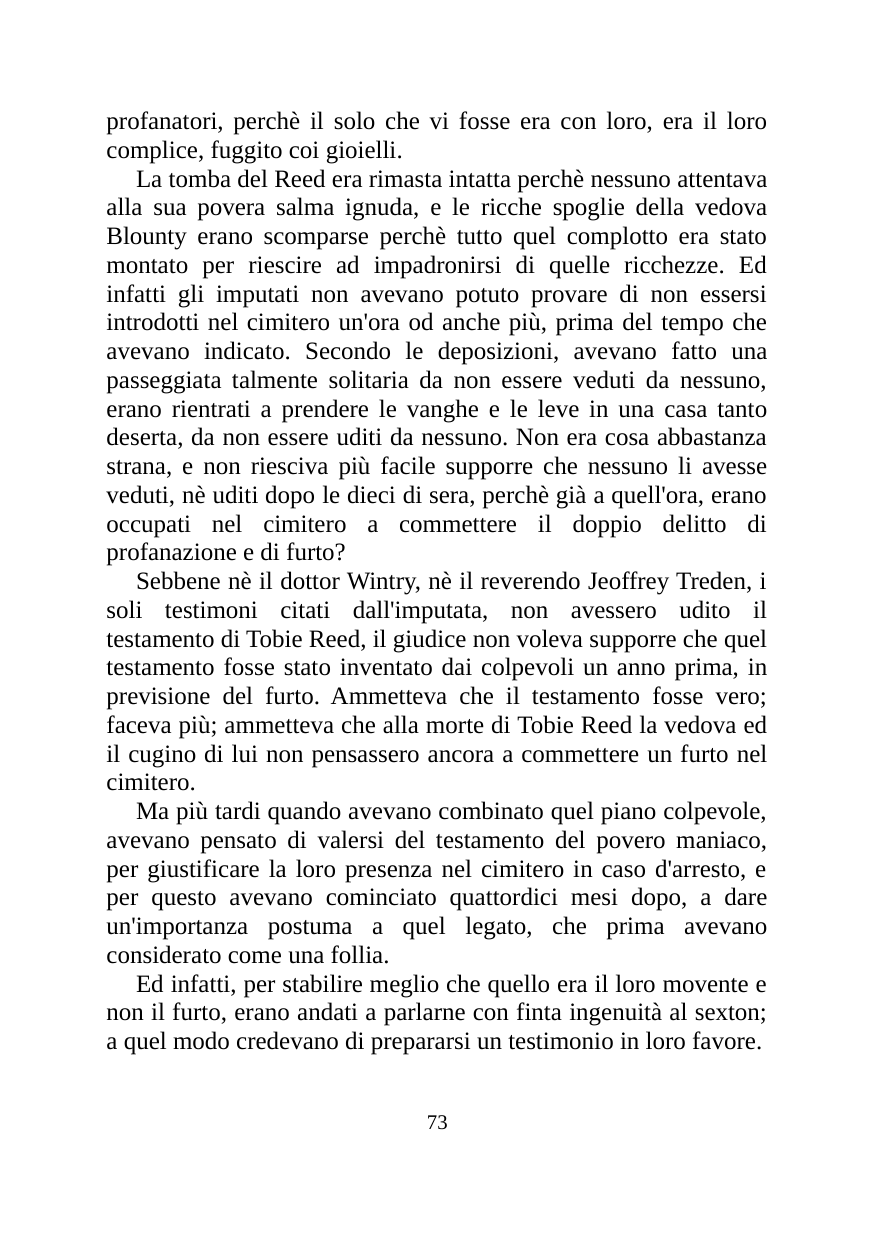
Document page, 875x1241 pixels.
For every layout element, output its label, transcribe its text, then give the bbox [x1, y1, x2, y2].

text Sebbene nè il dottor Wintry, nè il reverendo Jeoffrey Treden, i soli testimoni citati dall'imputata, non avessero udito il testamento di Tobie Reed, il giudice non voleva supporre che quel testamento fosse stato inventato dai colpevoli un anno prima, in previsione del furto. Ammetteva che il testamento fosse vero; faceva più; ammetteva che alla morte di Tobie Reed la vedova ed il cugino di lui non pensassero ancora a commettere un furto nel cimitero. [106, 566, 768, 796]
text Ed infatti, per stabilire meglio che quello era il loro movente e non il furto, erano andati a parlarne con finta ingenuità al sexton; a quel modo credevano di prepararsi un testimonio in loro favore. [106, 969, 768, 1055]
text La tomba del Reed era rimasta intatta perchè nessuno attentava alla sua povera salma ignuda, e le ricche spoglie della vedova Blounty erano scomparse perchè tutto quel complotto era stato montato per riescire ad impadronirsi di quelle ricchezze. Ed infatti gli imputati non avevano potuto provare di non essersi introdotti nel cimitero un'ora od anche più, prima del tempo che avevano indicato. Secondo le deposizioni, avevano fatto una passeggiata talmente solitaria da non essere veduti da nessuno, erano rientrati a prendere le vanghe e le leve in una casa tanto deserta, da non essere uditi da nessuno. Non era cosa abbastanza strana, e non riesciva più facile supporre che nessuno li avesse veduti, nè uditi dopo le dieci di sera, perchè già a quell'ora, erano occupati nel cimitero a commettere il doppio delitto di profanazione e di furto? [106, 164, 768, 566]
text profanatori, perchè il solo che vi fosse era con loro, era il loro complice, fuggito coi gioielli. [106, 106, 768, 164]
text Ma più tardi quando avevano combinato quel piano colpevole, avevano pensato di valersi del testamento del povero maniaco, per giustificare la loro presenza nel cimitero in caso d'arresto, e per questo avevano cominciato quattordici mesi dopo, a dare un'importanza postuma a quel legato, che prima avevano considerato come una follia. [106, 796, 768, 969]
